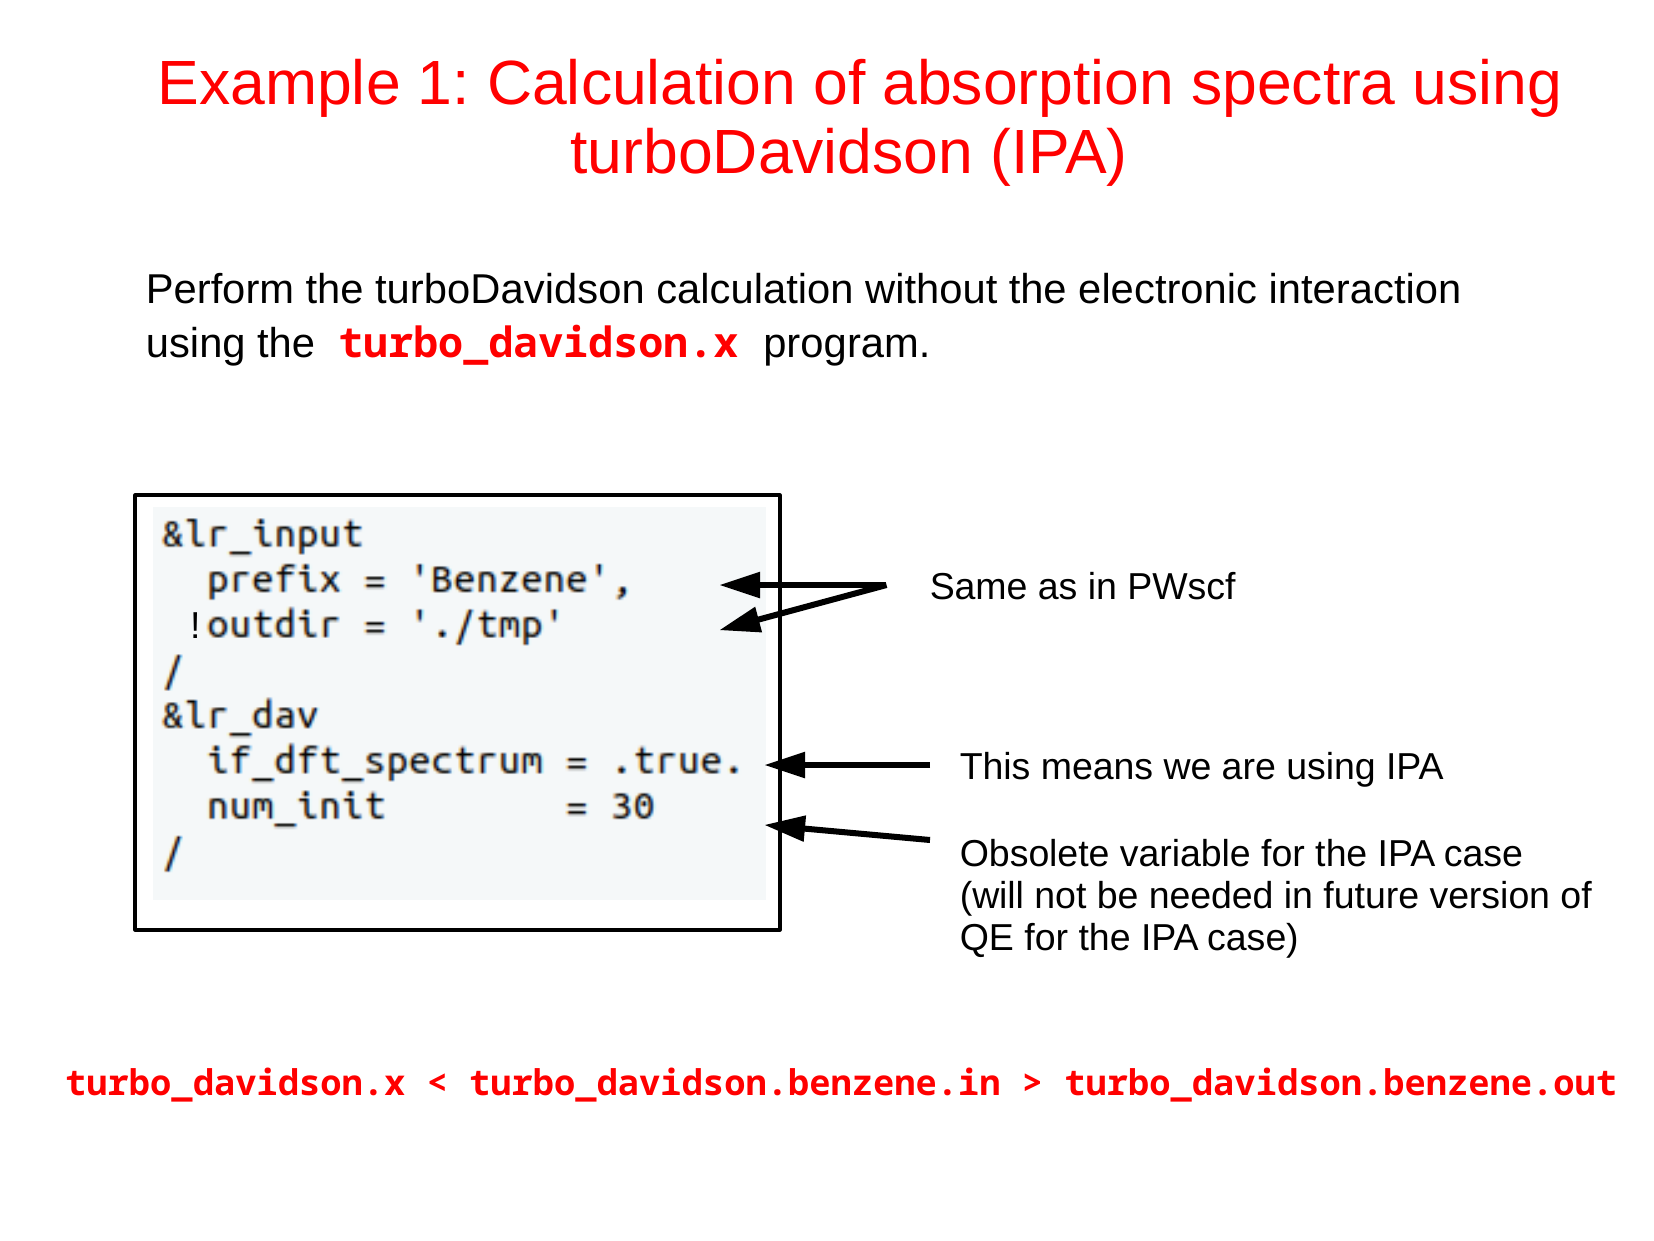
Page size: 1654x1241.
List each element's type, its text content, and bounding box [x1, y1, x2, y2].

picture [153, 507, 766, 901]
list Perform the turboDavidson calculation without the electronic interaction using the turbo_davidson.x program. [75, 266, 1564, 391]
text_box Example 1: Calculation of absorption spectra using turboDavidson (IPA) [15, 33, 1654, 202]
text_box Obsolete variable for the IPA case (will not be needed in future version of QE for the IPA case) [945, 825, 1619, 966]
text_box ! [175, 596, 216, 654]
text_box Same as in PWscf [915, 558, 1251, 616]
text_box This means we are using IPA [945, 738, 1463, 796]
text_box turbo_davidson.x < turbo_davidson.benzene.in > turbo_davidson.benzene.out [15, 1050, 1630, 1160]
